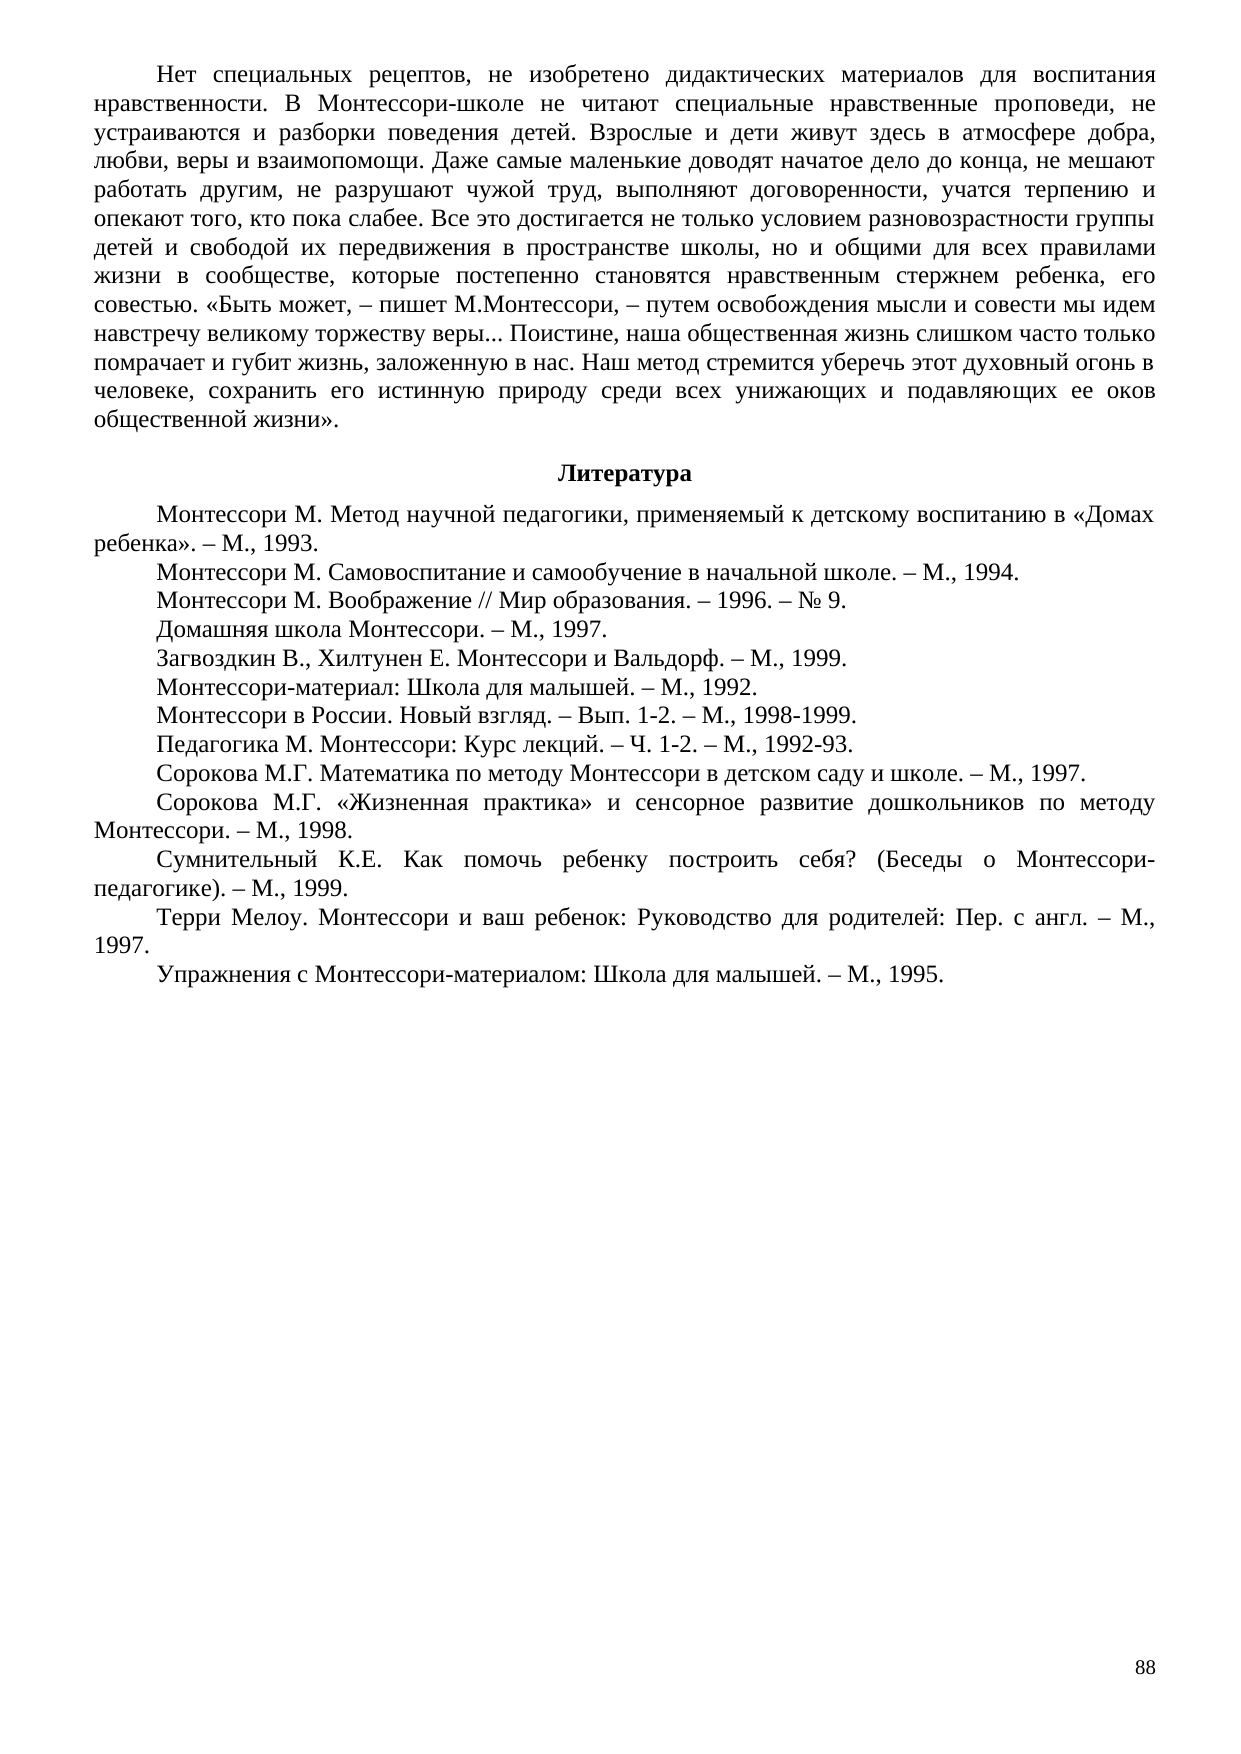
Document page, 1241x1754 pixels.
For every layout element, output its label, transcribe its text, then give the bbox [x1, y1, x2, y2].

text Монтессори в России. Новый взгляд. – Вып. 1-2. – М., 1998-1999. [94, 700, 1156, 729]
text Упражнения с Монтессори-материалом: Школа для малышей. – М., 1995. [94, 959, 1156, 988]
text Педагогика М. Монтессори: Курс лекций. – Ч. 1-2. – М., 1992-93. [94, 729, 1156, 758]
text Литература [94, 458, 1156, 487]
text Сорокова М.Г. «Жизненная практика» и сен­сорное развитие дошкольников по методу Монтессори. – М., 1998. [94, 787, 1156, 844]
text Домашняя школа Монтессори. – М., 1997. [94, 614, 1156, 643]
text Сумнительный К.Е. Как помочь ребенку по­строить себя? (Беседы о Монтессори-педагогике). – М., 1999. [94, 844, 1156, 902]
text Монтессори М. Метод научной педагогики, применяемый к детскому воспитанию в «Домах ребенка». – М., 1993. [94, 499, 1156, 557]
text Загвоздкин В., Хилтунен Е. Монтессори и Вальдорф. – М., 1999. [94, 643, 1156, 672]
text Нет специальных рецептов, не изобрете­но дидактических материалов для воспита­ния нравственности. В Монтессори-школе не читают специальные нравственные про­поведи, не устраиваются и разборки поведе­ния детей. Взрослые и дети живут здесь в ат­мосфере добра, любви, веры и взаимопомо­щи. Даже самые маленькие доводят начатое дело до конца, не мешают работать другим, не разрушают чужой труд, выполняют дого­воренности, учатся терпению и опекают то­го, кто пока слабее. Все это достигается не только условием разновозрастности группы детей и свободой их передвижения в прост­ранстве школы, но и общими для всех прави­лами жизни в сообществе, которые посте­пенно становятся нравственным стержнем ребенка, его совестью. «Быть может, – пишет М.Монтессори, – путем освобождения мыс­ли и совести мы идем навстречу великому торжеству веры... Поистине, наша общест­венная жизнь слишком часто только помра­чает и губит жизнь, заложенную в нас. Наш метод стремится уберечь этот духовный огонь в человеке, сохранить его истинную природу среди всех унижающих и подавляю­щих ее оков общественной жизни». [94, 59, 1156, 433]
text Монтессори-материал: Школа для малышей. – М., 1992. [94, 672, 1156, 700]
text Терри Мелоу. Монтессори и ваш ребенок: Ру­ководство для родителей: Пер. с англ. – М., 1997. [94, 902, 1156, 959]
text Монтессори М. Воображение // Мир образо­вания. – 1996. – № 9. [94, 585, 1156, 614]
text Монтессори М. Самовоспитание и самообу­чение в начальной школе. – М., 1994. [94, 557, 1156, 585]
text Сорокова М.Г. Математика по методу Мон­тессори в детском саду и школе. – М., 1997. [94, 758, 1156, 787]
